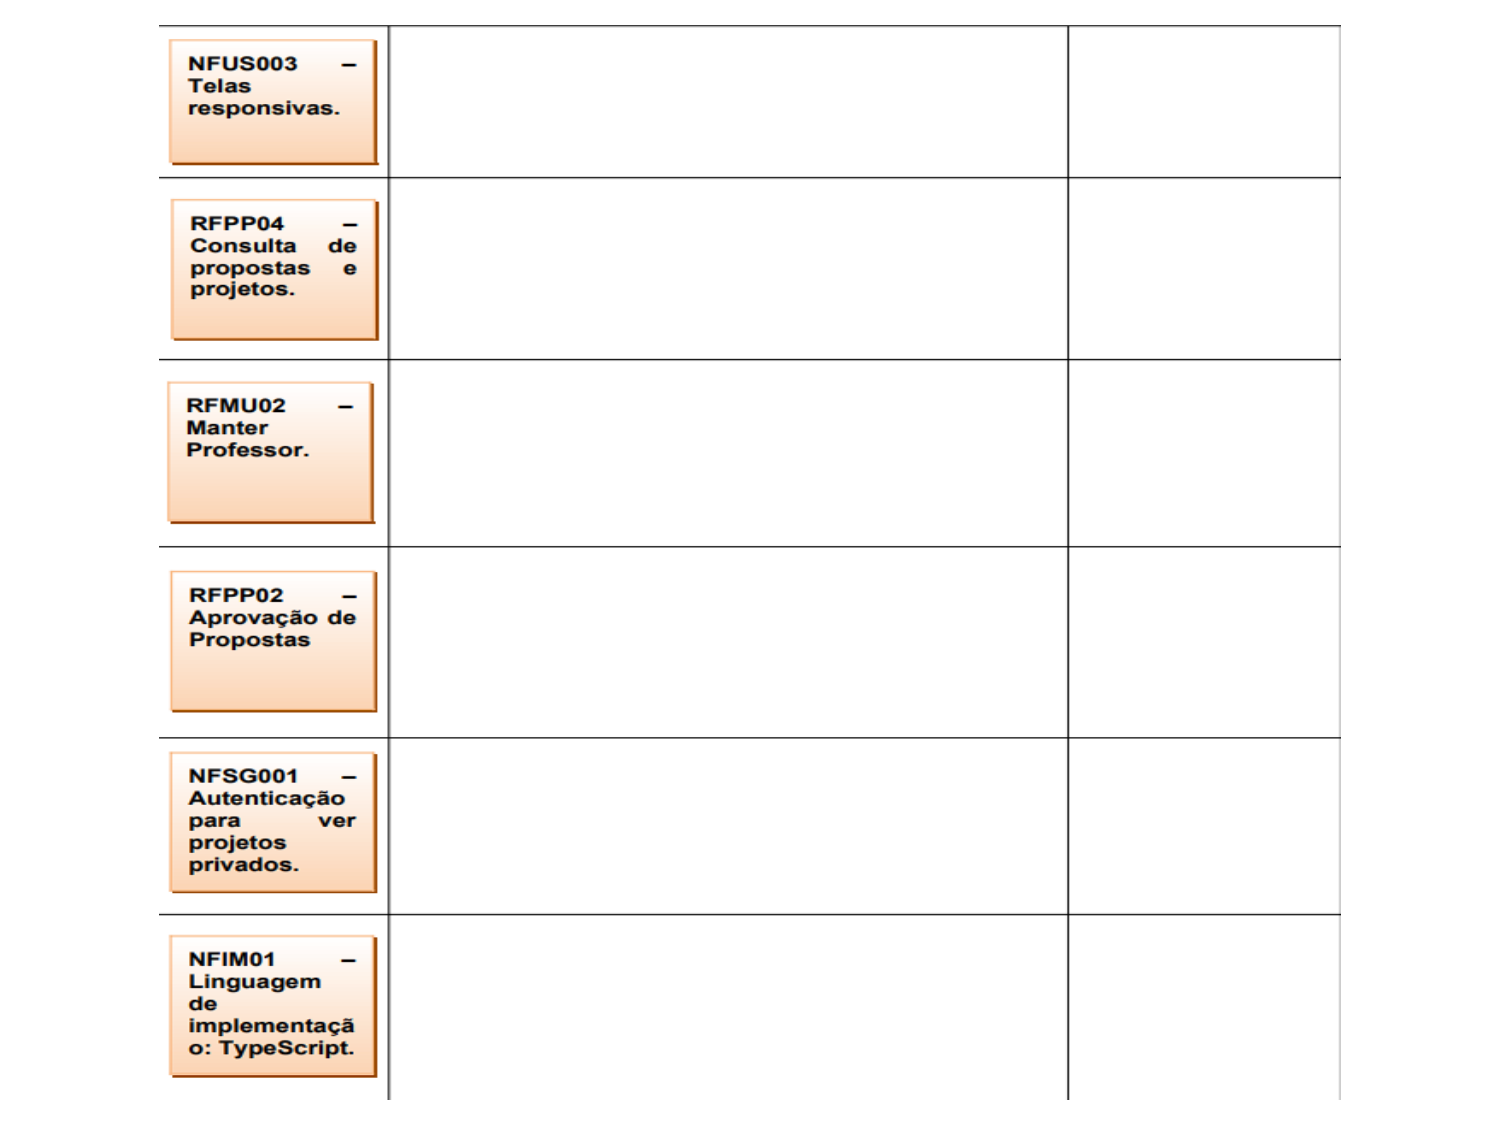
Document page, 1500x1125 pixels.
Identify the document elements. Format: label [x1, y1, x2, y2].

picture [159, 25, 1341, 1100]
